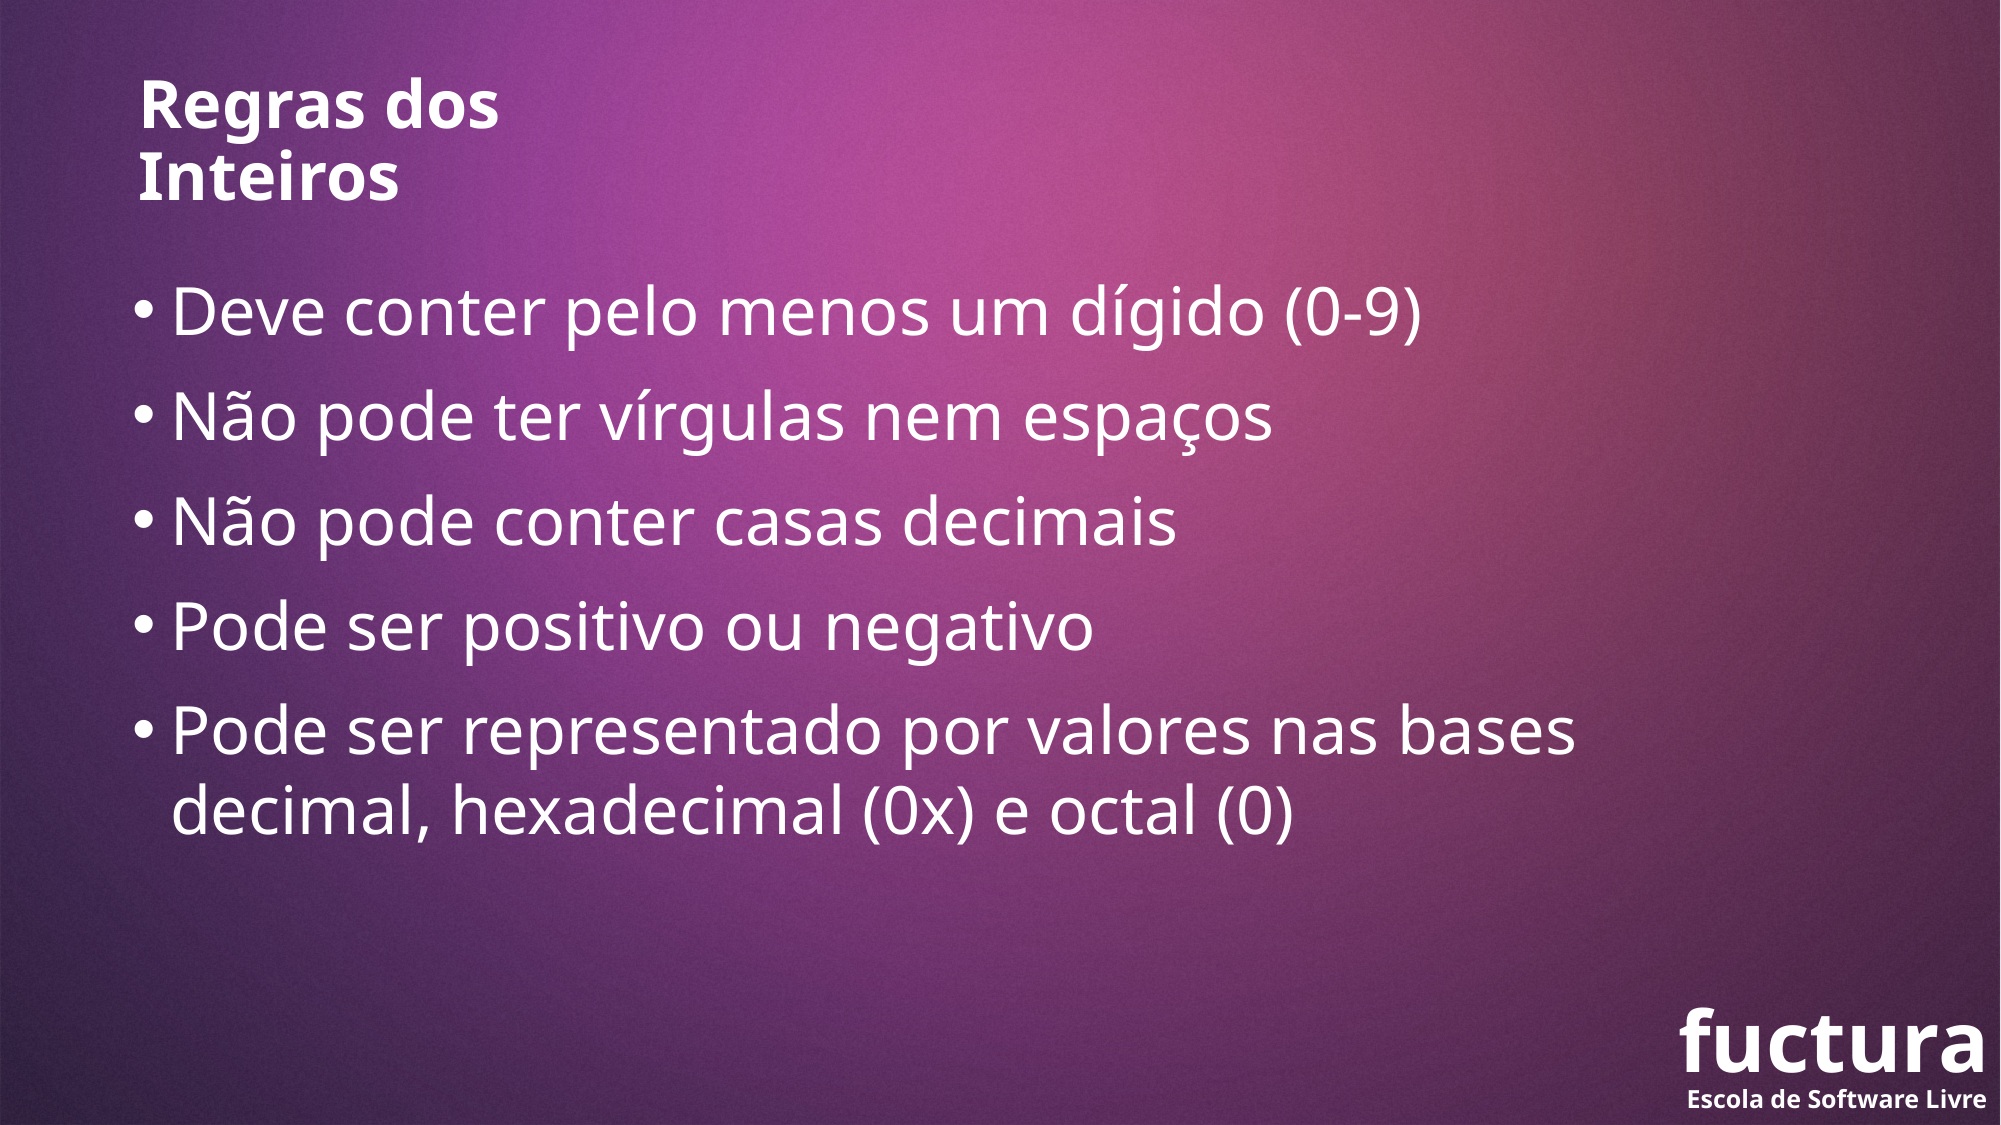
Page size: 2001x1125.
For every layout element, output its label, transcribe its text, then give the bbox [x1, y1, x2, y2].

text_box fuctura [1659, 980, 2000, 1122]
text_box Deve conter pelo menos um dígido (0-9) Não pode ter vírgulas nem espaços Não pode conter casas decimais Pode ser positivo ou negativo Pode ser representado por valores nas bases decimal, hexadecimal (0x) e octal (0) [117, 260, 1800, 870]
text_box Regras dos Inteiros [124, 81, 789, 204]
text_box Escola de Software Livre [1664, 1076, 2000, 1122]
picture [0, 0, 2001, 1125]
